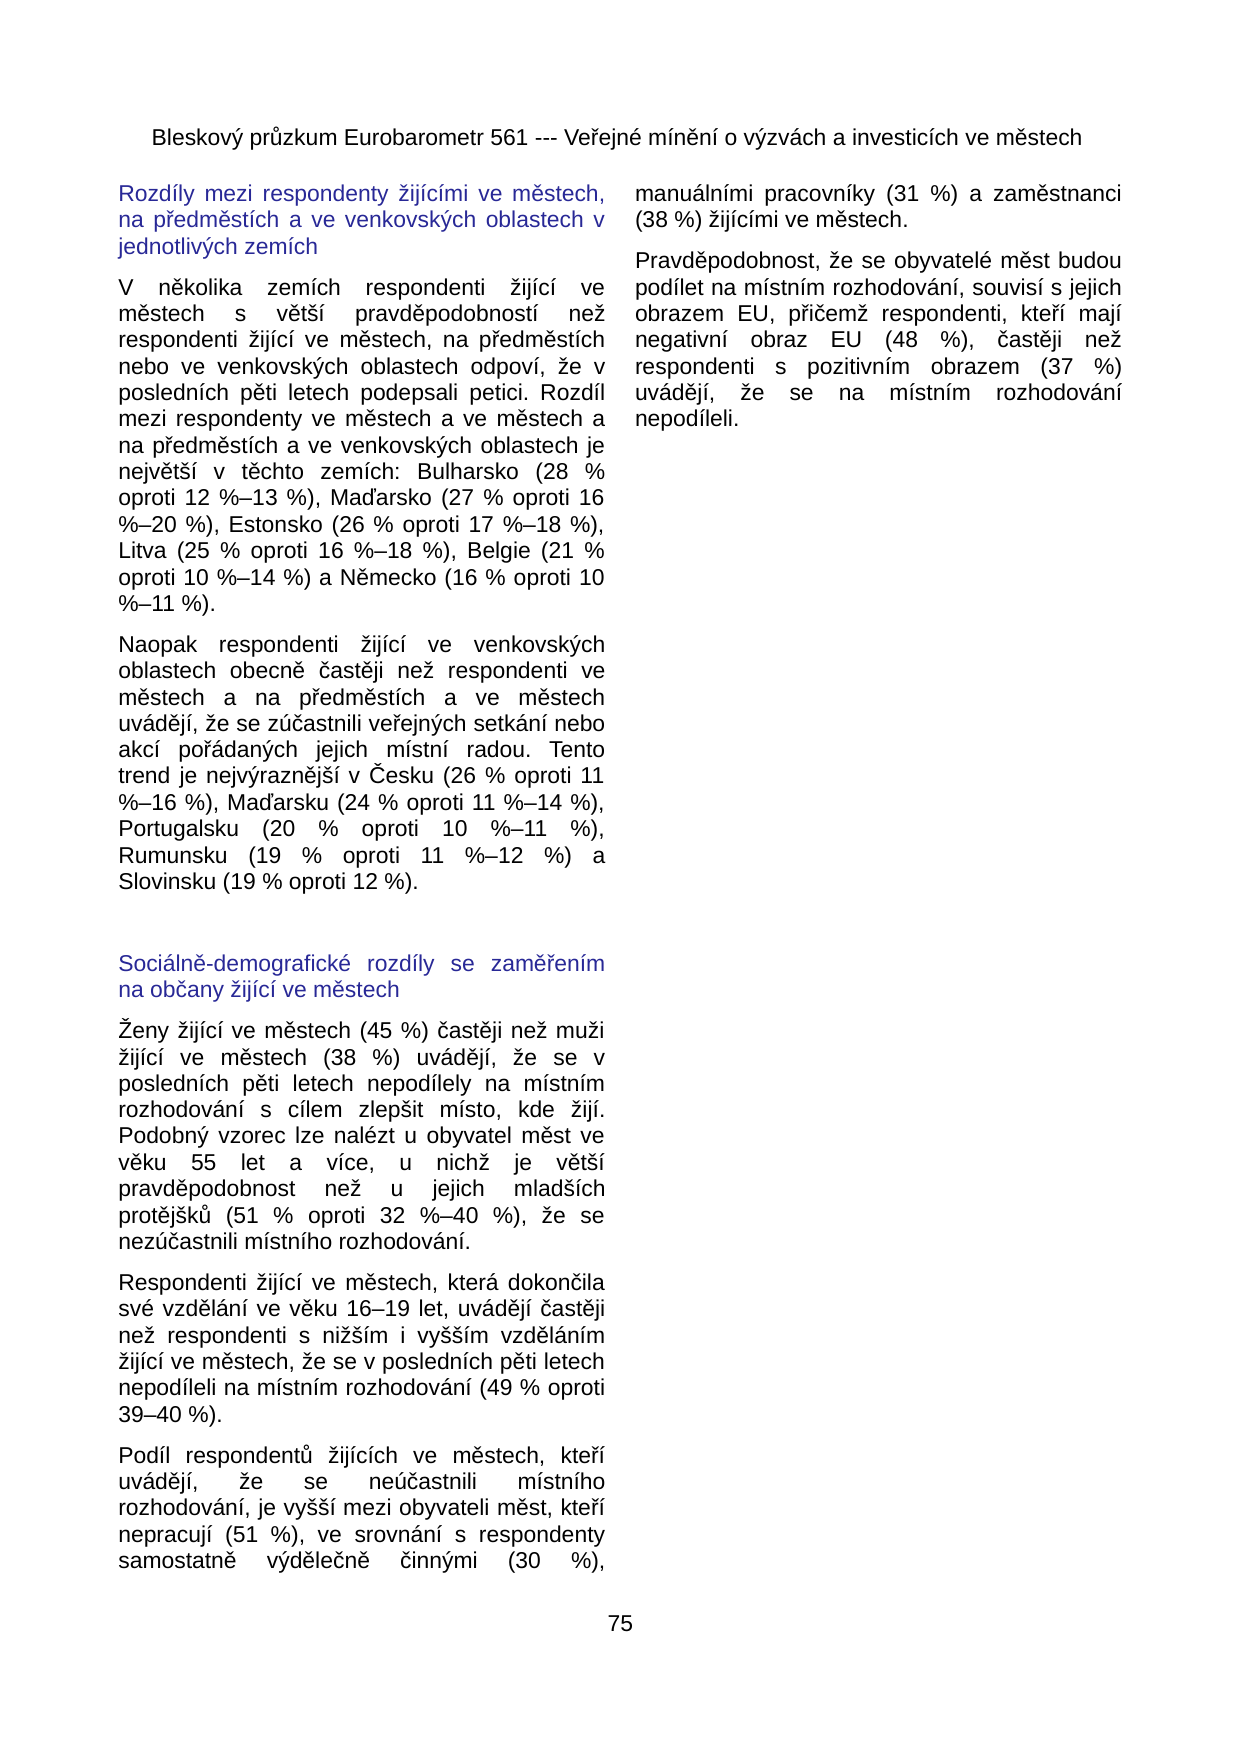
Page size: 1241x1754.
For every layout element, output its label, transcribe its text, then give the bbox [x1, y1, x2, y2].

text Podíl respondentů žijících ve městech, kteří uvádějí, že se neúčastnili místního rozhodování, je vyšší mezi obyvateli měst, kteří nepracují (51 %), ve srovnání s respondenty samostatně výdělečně činnými (30 %), [118, 1442, 605, 1573]
text V několika zemích respondenti žijící ve městech s větší pravděpodobností než respondenti žijící ve městech, na předměstích nebo ve venkovských oblastech odpoví, že v posledních pěti letech podepsali petici. Rozdíl mezi respondenty ve městech a ve městech a na předměstích a ve venkovských oblastech je největší v těchto zemích: Bulharsko (28 % oproti 12 %–13 %), Maďarsko (27 % oproti 16 %–20 %), Estonsko (26 % oproti 17 %–18 %), Litva (25 % oproti 16 %–18 %), Belgie (21 % oproti 10 %–14 %) a Německo (16 % oproti 10 %–11 %). [118, 273, 605, 616]
text Ženy žijící ve městech (45 %) častěji než muži žijící ve městech (38 %) uvádějí, že se v posledních pěti letech nepodílely na místním rozhodování s cílem zlepšit místo, kde žijí. Podobný vzorec lze nalézt u obyvatel měst ve věku 55 let a více, u nichž je větší pravděpodobnost než u jejich mladších protějšků (51 % oproti 32 %–40 %), že se nezúčastnili místního rozhodování. [118, 1017, 605, 1254]
text Sociálně-demografické rozdíly se zaměřením na občany žijící ve městech [118, 950, 605, 1002]
text manuálními pracovníky (31 %) a zaměstnanci (38 %) žijícími ve městech. [635, 180, 1122, 233]
text Pravděpodobnost, že se obyvatelé měst budou podílet na místním rozhodování, souvisí s jejich obrazem EU, přičemž respondenti, kteří mají negativní obraz EU (48 %), častěji než respondenti s pozitivním obrazem (37 %) uvádějí, že se na místním rozhodování nepodíleli. [635, 247, 1122, 432]
text Naopak respondenti žijící ve venkovských oblastech obecně častěji než respondenti ve městech a na předměstích a ve městech uvádějí, že se zúčastnili veřejných setkání nebo akcí pořádaných jejich místní radou. Tento trend je nejvýraznější v Česku (26 % oproti 11 %–16 %), Maďarsku (24 % oproti 11 %–14 %), Portugalsku (20 % oproti 10 %–11 %), Rumunsku (19 % oproti 11 %–12 %) a Slovinsku (19 % oproti 12 %). [118, 631, 605, 894]
text Rozdíly mezi respondenty žijícími ve městech, na předměstích a ve venkovských oblastech v jednotlivých zemích [118, 180, 605, 259]
text Respondenti žijící ve městech, která dokončila své vzdělání ve věku 16–19 let, uvádějí častěji než respondenti s nižším i vyšším vzděláním žijící ve městech, že se v posledních pěti letech nepodíleli na místním rozhodování (49 % oproti 39–40 %). [118, 1269, 605, 1427]
